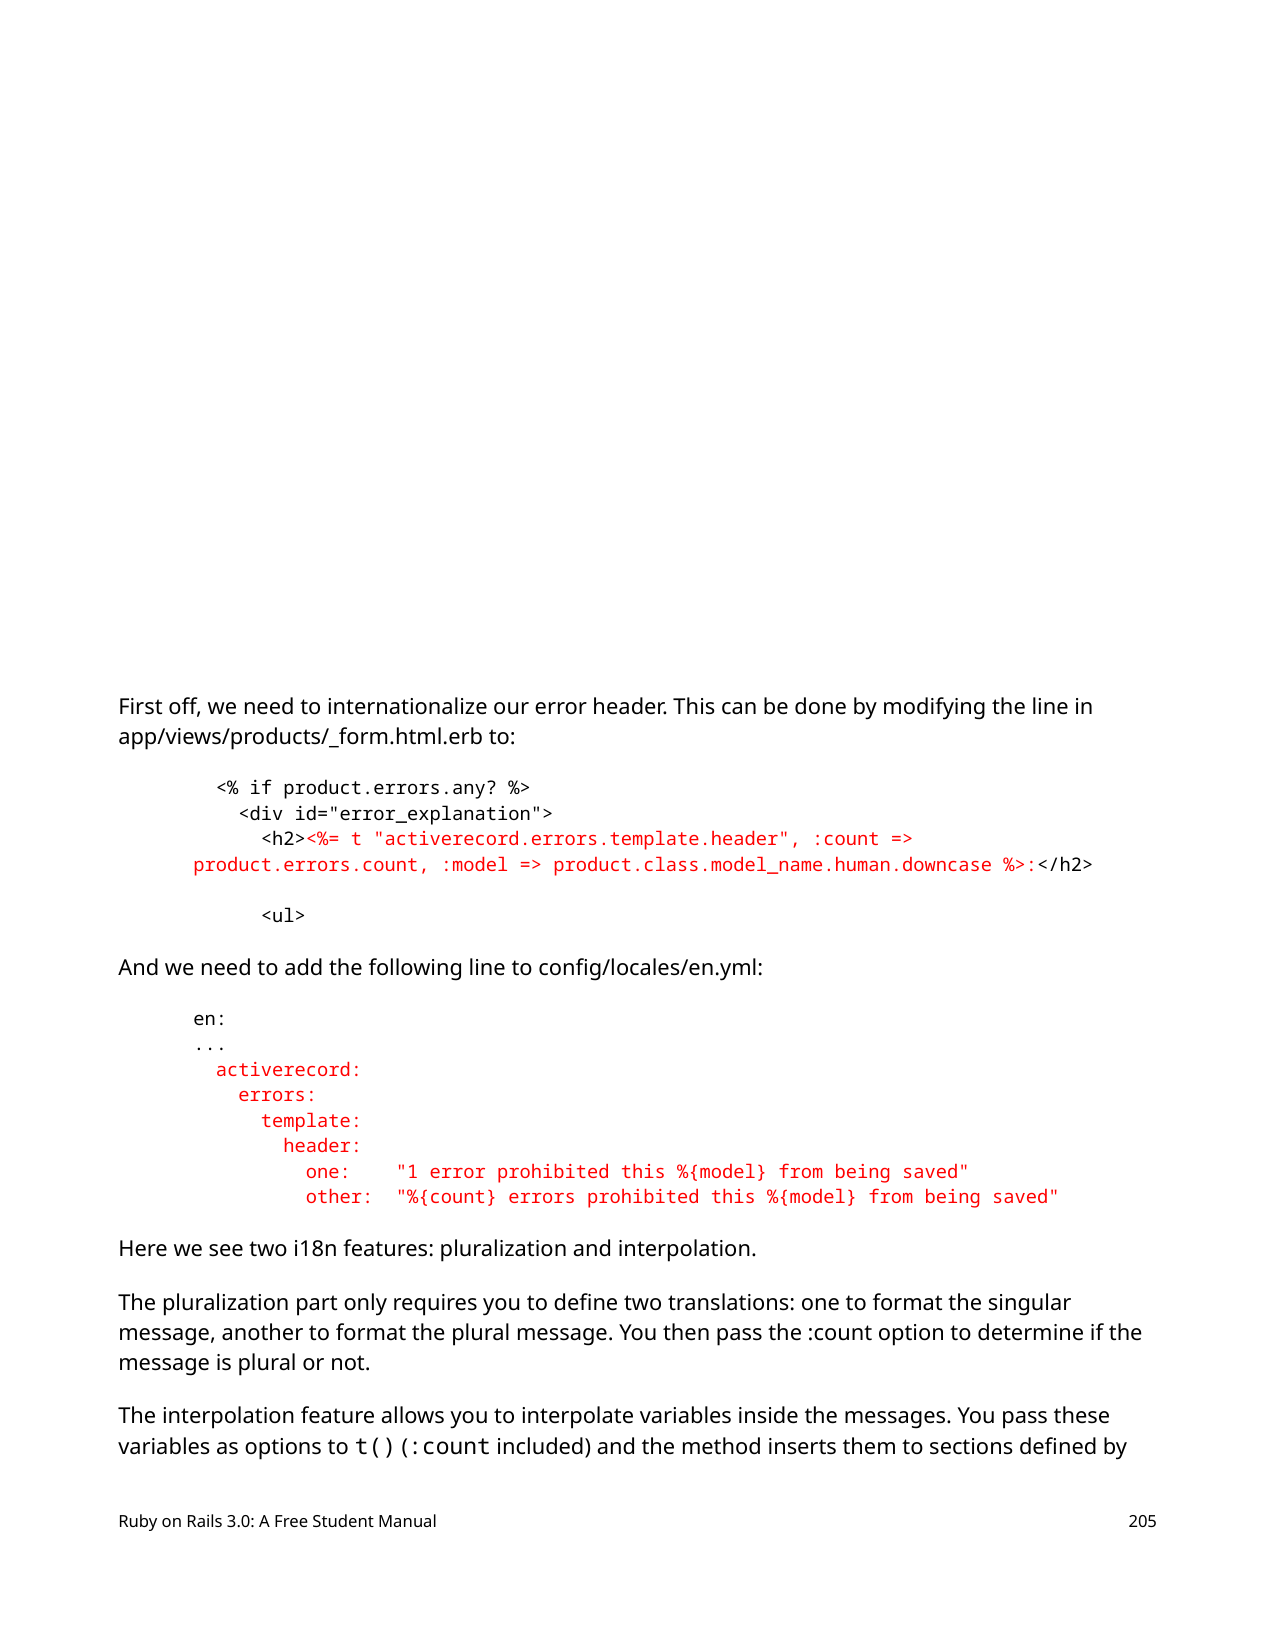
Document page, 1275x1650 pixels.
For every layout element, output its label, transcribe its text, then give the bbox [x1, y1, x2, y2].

text en: ... activerecord: errors: template: header: one: "1 error prohibited this %{model} from being saved" other: "%{count} errors prohibited this %{model} from being saved" [193, 1005, 1157, 1209]
text And we need to add the following line to config/locales/en.yml: [118, 951, 1157, 981]
text The interpolation feature allows you to interpolate variables inside the messages. You pass these variables as options to t() (:count included) and the method inserts them to sections defined by [118, 1400, 1157, 1461]
text <% if product.errors.any? %> <div id="error_explanation"> <h2><%= t "activerecord.errors.template.header", :count => product.errors.count, :model => product.class.model_name.human.downcase %>:</h2> <ul> [193, 774, 1157, 927]
text Here we see two i18n features: pluralization and interpolation. [118, 1233, 1157, 1263]
text First off, we need to internationalize our error header. This can be done by modifying the line in app/views/products/_form.html.erb to: [118, 691, 1157, 750]
text The pluralization part only requires you to define two translations: one to format the singular message, another to format the plural message. You then pass the :count option to determine if the message is plural or not. [118, 1287, 1157, 1376]
